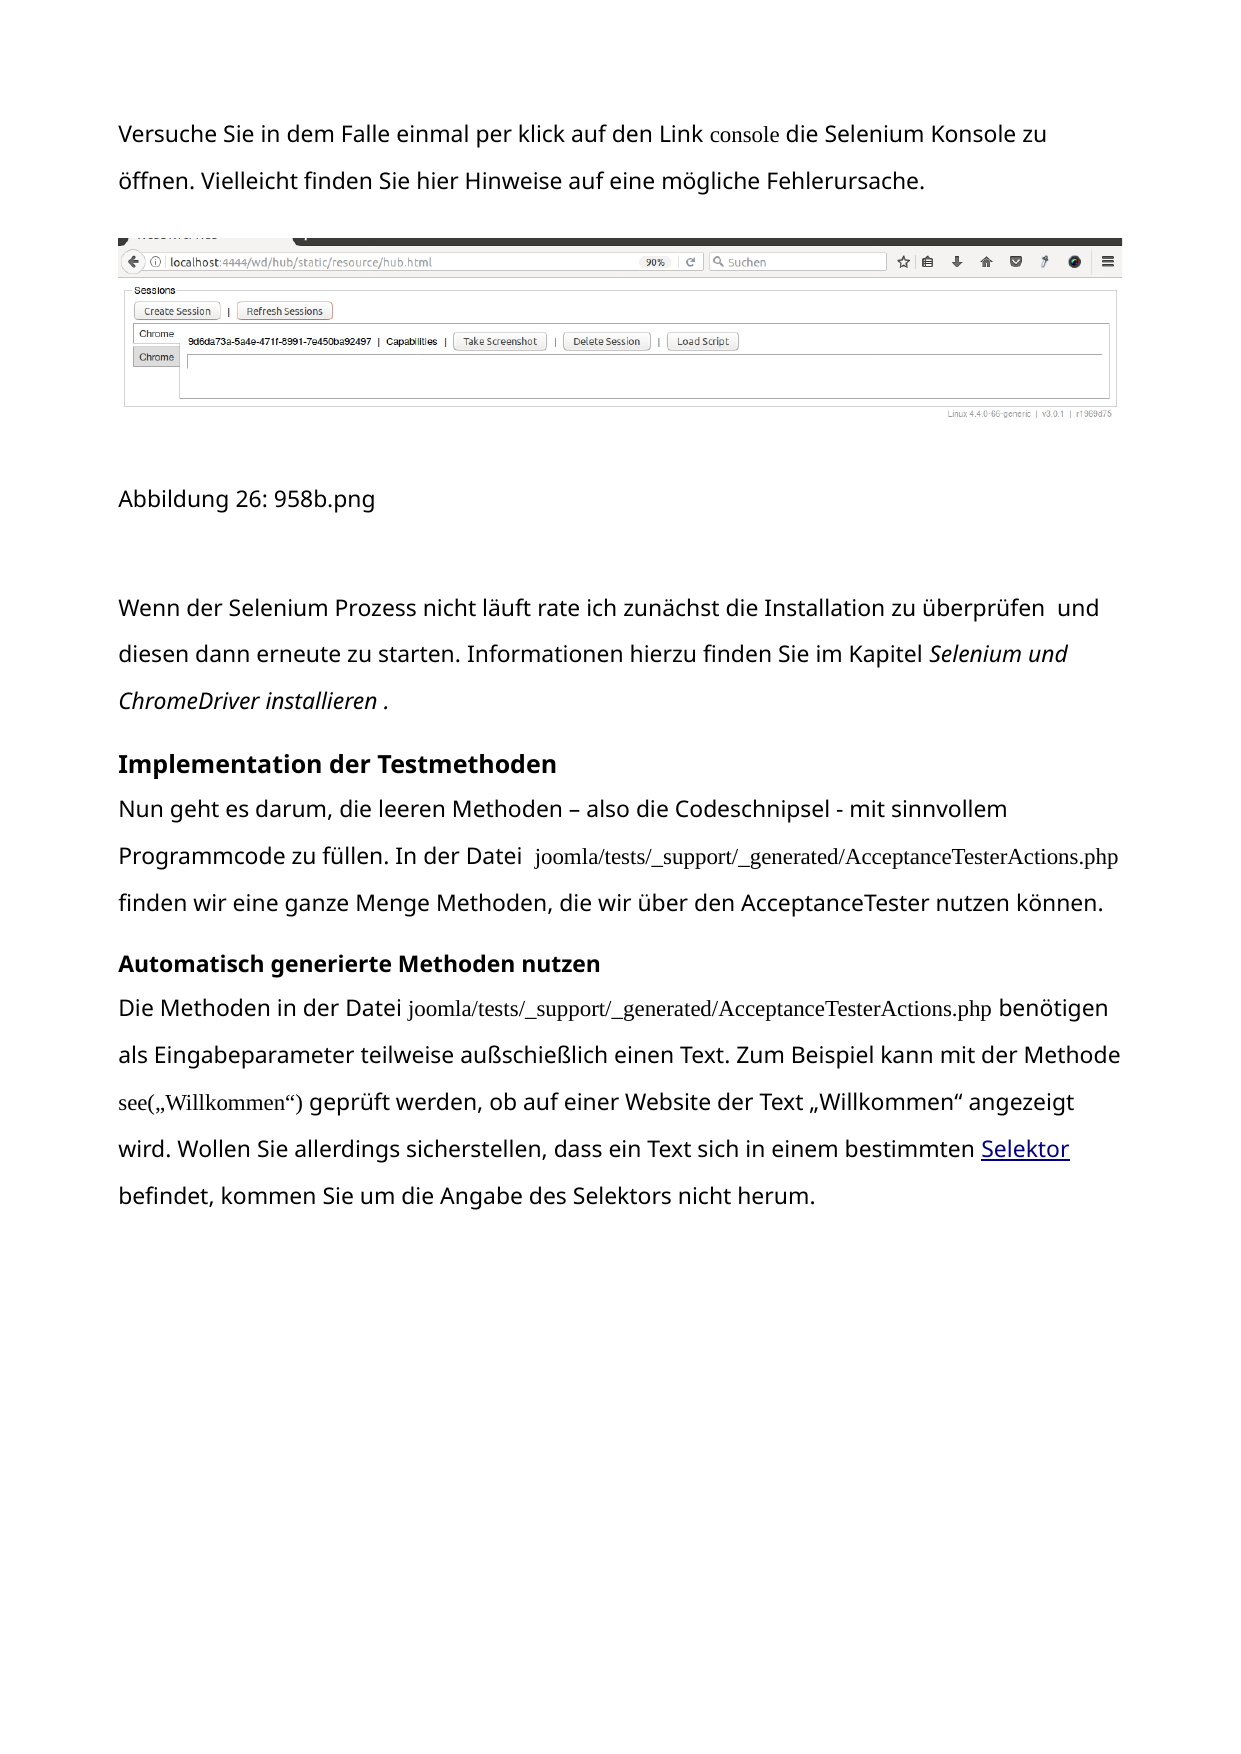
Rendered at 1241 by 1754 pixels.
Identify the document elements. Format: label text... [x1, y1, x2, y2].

text Versuche Sie in dem Falle einmal per klick auf den Link console die Selenium Konsole zu öffnen. Vielleicht finden Sie hier Hinweise auf eine mögliche Fehlerursache. [118, 118, 1122, 196]
subtitle Automatisch generierte Methoden nutzen [118, 948, 1122, 980]
subtitle Implementation der Testmethoden [118, 747, 1122, 781]
text Wenn der Selenium Prozess nicht läuft rate ich zunächst die Installation zu überprüfen und diesen dann erneute zu starten. Informationen hierzu finden Sie im Kapitel Selenium und ChromeDriver installieren . [118, 591, 1122, 716]
text Die Methoden in der Datei joomla/tests/_support/_generated/AcceptanceTesterActions.php benötigen als Eingabeparameter teilweise außschießlich einen Text. Zum Beispiel kann mit der Methode see(„Willkommen“) geprüft werden, ob auf einer Website der Text „Willkommen“ angezeigt wird. Wollen Sie allerdings sicherstellen, dass ein Text sich in einem bestimmten Selektor befindet, kommen Sie um die Angabe des Selektors nicht herum. [118, 992, 1122, 1211]
text Abbildung 26: 958b.png [118, 484, 1122, 514]
text Nun geht es darum, die leeren Methoden – also die Codeschnipsel - mit sinnvollem Programmcode zu füllen. In der Datei joomla/tests/_support/_generated/AcceptanceTesterActions.php finden wir eine ganze Menge Methoden, die wir über den AcceptanceTester nutzen können. [118, 793, 1122, 918]
picture [118, 238, 1123, 484]
